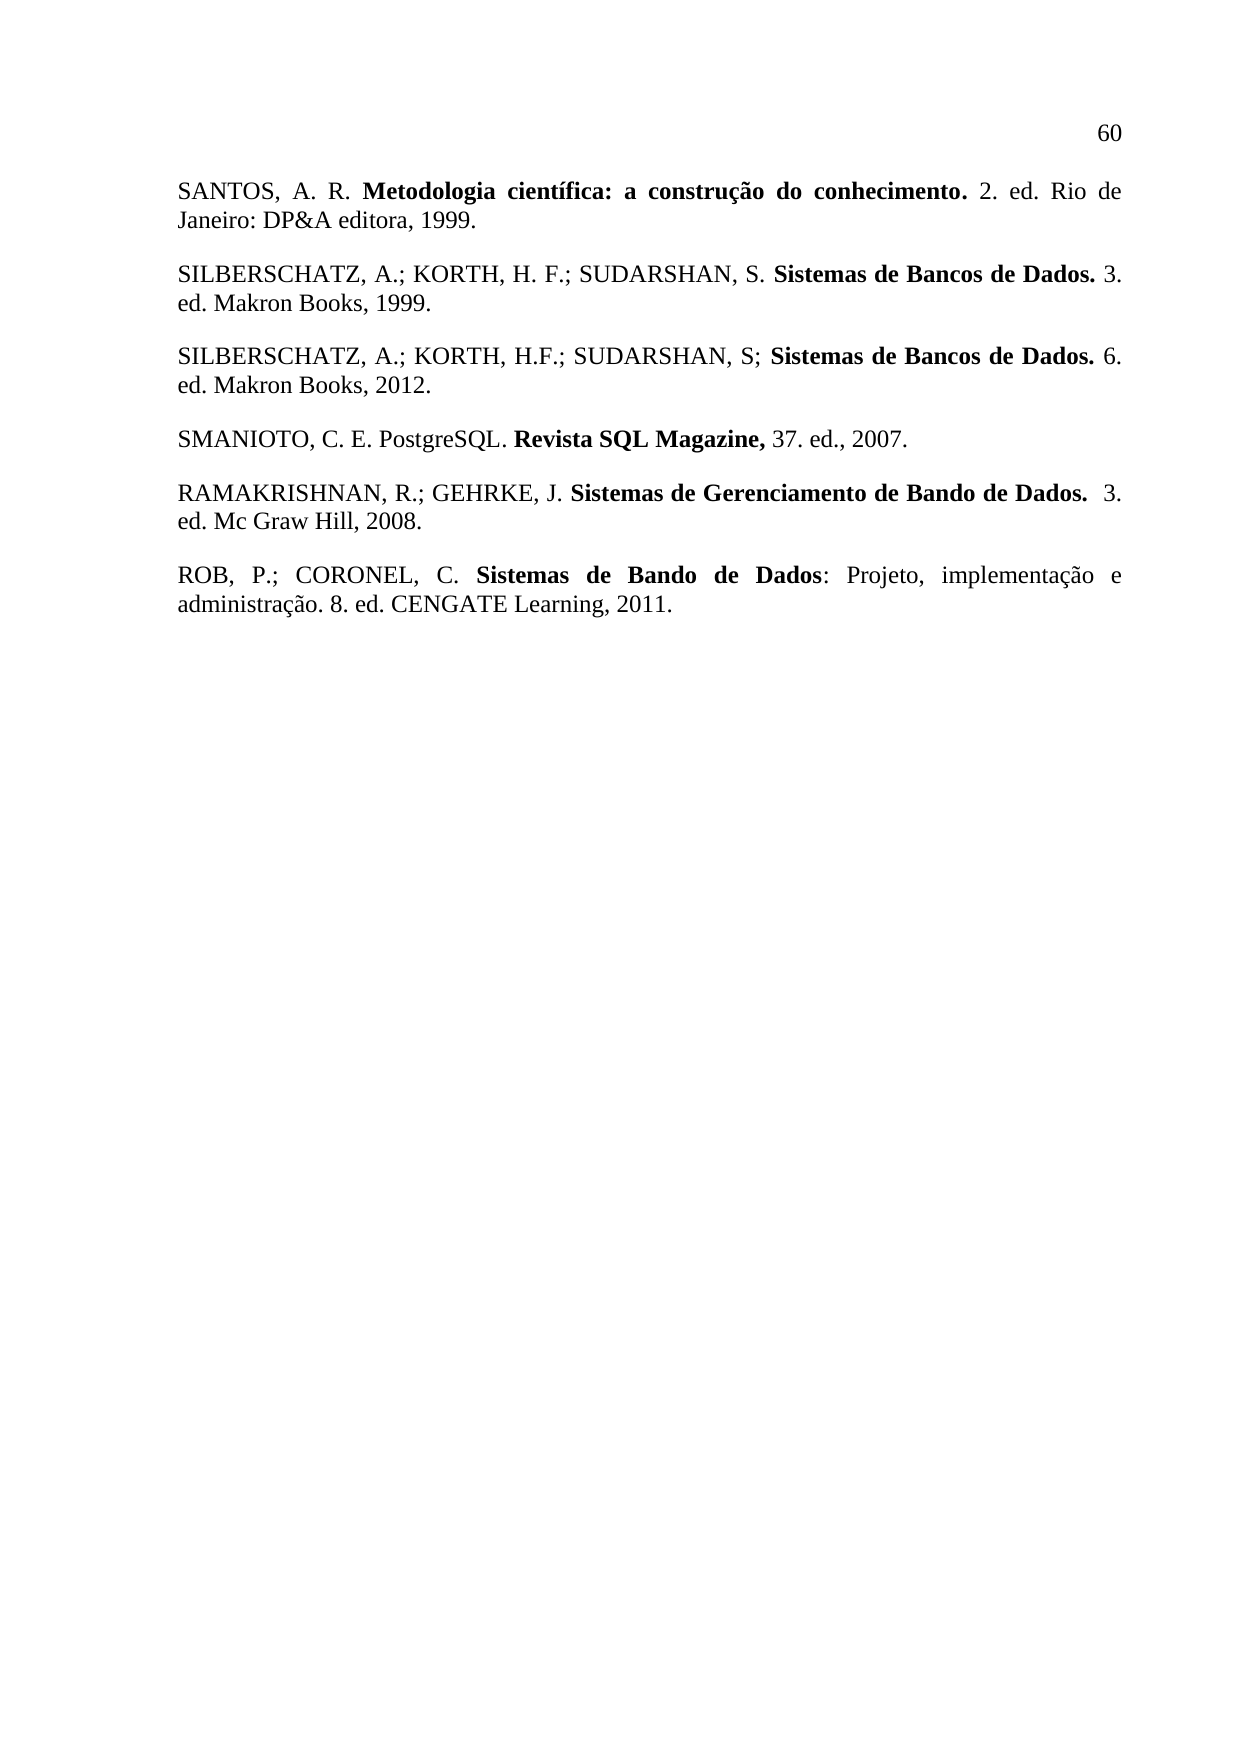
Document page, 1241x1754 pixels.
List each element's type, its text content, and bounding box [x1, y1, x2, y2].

text SMANIOTO, C. E. PostgreSQL. Revista SQL Magazine, 37. ed., 2007. [177, 424, 1122, 453]
text SILBERSCHATZ, A.; KORTH, H. F.; SUDARSHAN, S. Sistemas de Bancos de Dados. 3. ed. Makron Books, 1999. [177, 259, 1122, 316]
text SANTOS, A. R. Metodologia científica: a construção do conhecimento. 2. ed. Rio de Janeiro: DP&A editora, 1999. [177, 176, 1122, 234]
text SILBERSCHATZ, A.; KORTH, H.F.; SUDARSHAN, S; Sistemas de Bancos de Dados. 6. ed. Makron Books, 2012. [177, 341, 1122, 399]
text ROB, P.; CORONEL, C. Sistemas de Bando de Dados: Projeto, implementação e administração. 8. ed. CENGATE Learning, 2011. [177, 560, 1122, 618]
text RAMAKRISHNAN, R.; GEHRKE, J. Sistemas de Gerenciamento de Bando de Dados. 3. ed. Mc Graw Hill, 2008. [177, 478, 1122, 535]
